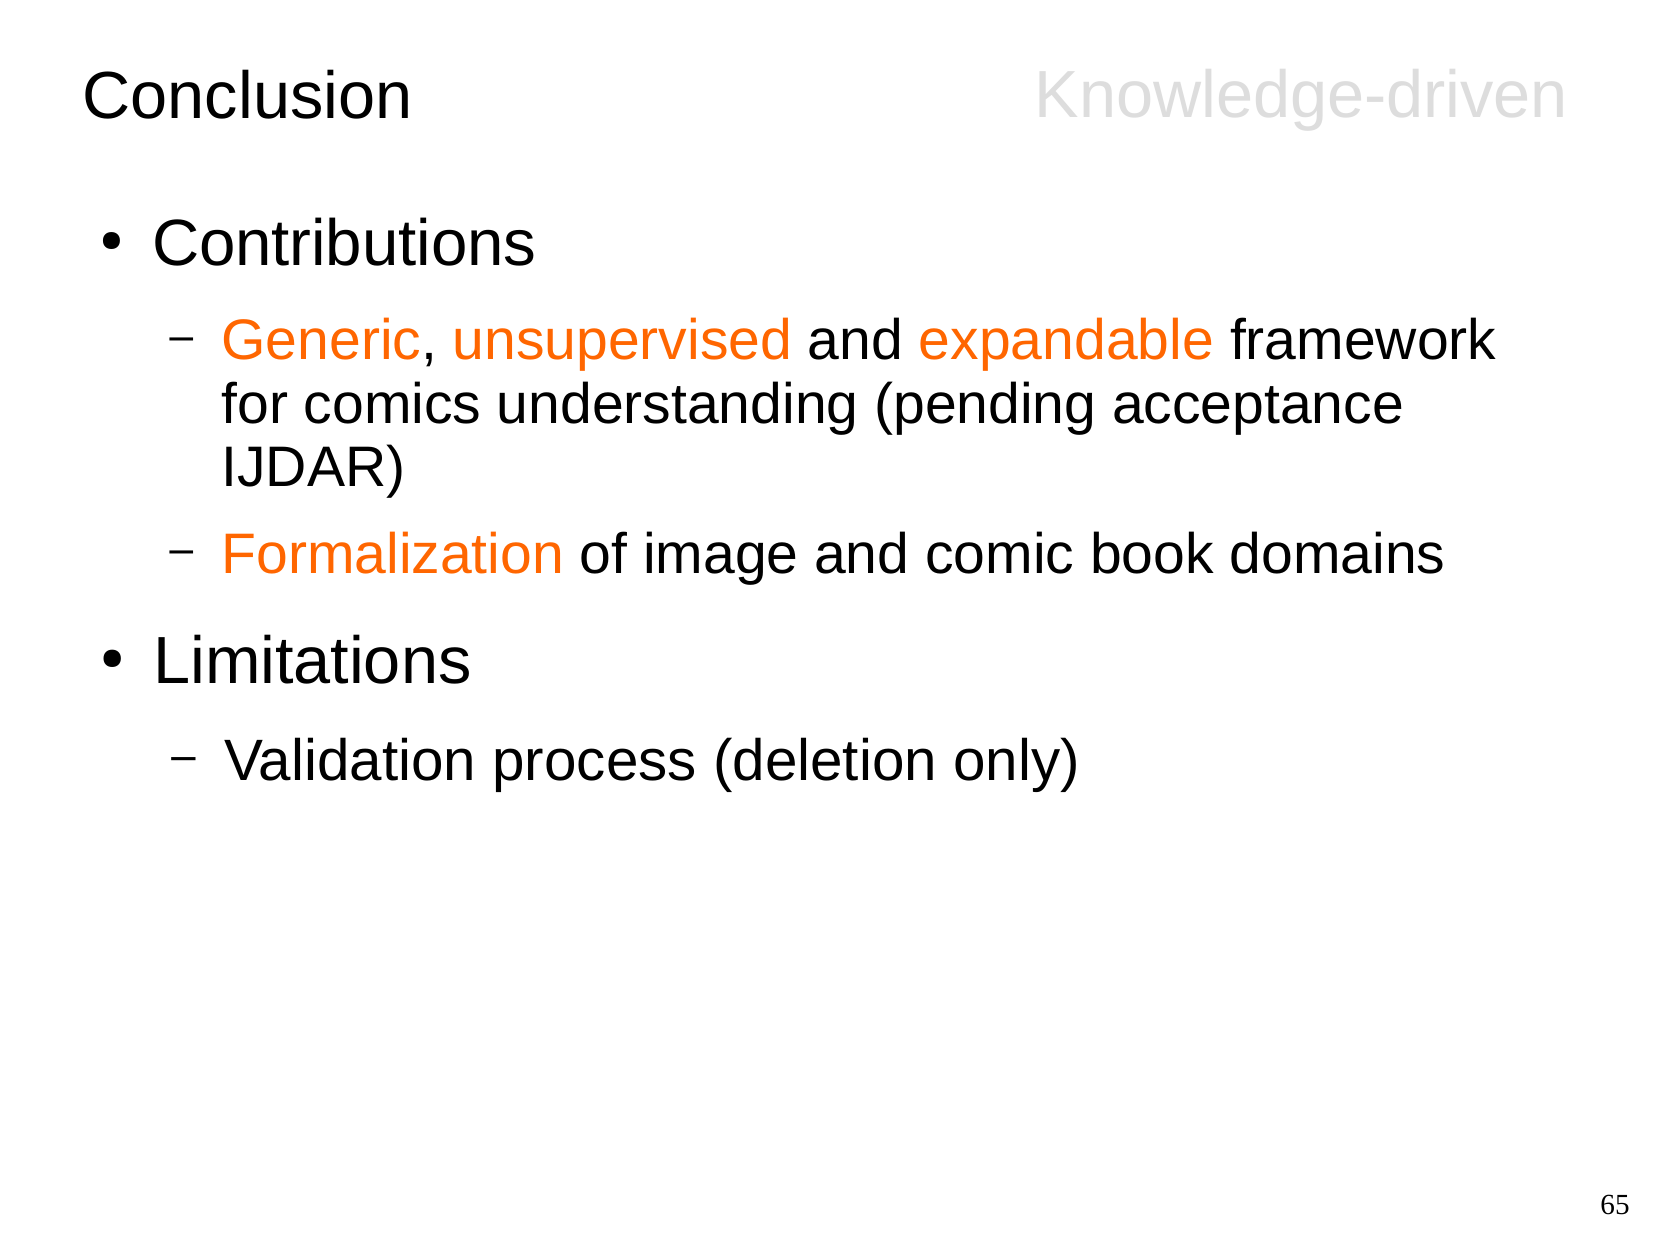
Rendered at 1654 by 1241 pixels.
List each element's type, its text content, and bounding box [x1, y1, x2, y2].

list Limitations Validation process (deletion only) [82, 623, 1571, 1004]
title Conclusion [82, 55, 1571, 136]
list Contributions Generic, unsupervised and expandable framework for comics understanding (pending acceptance IJDAR) Formalization of image and comic book domains [82, 206, 1571, 587]
